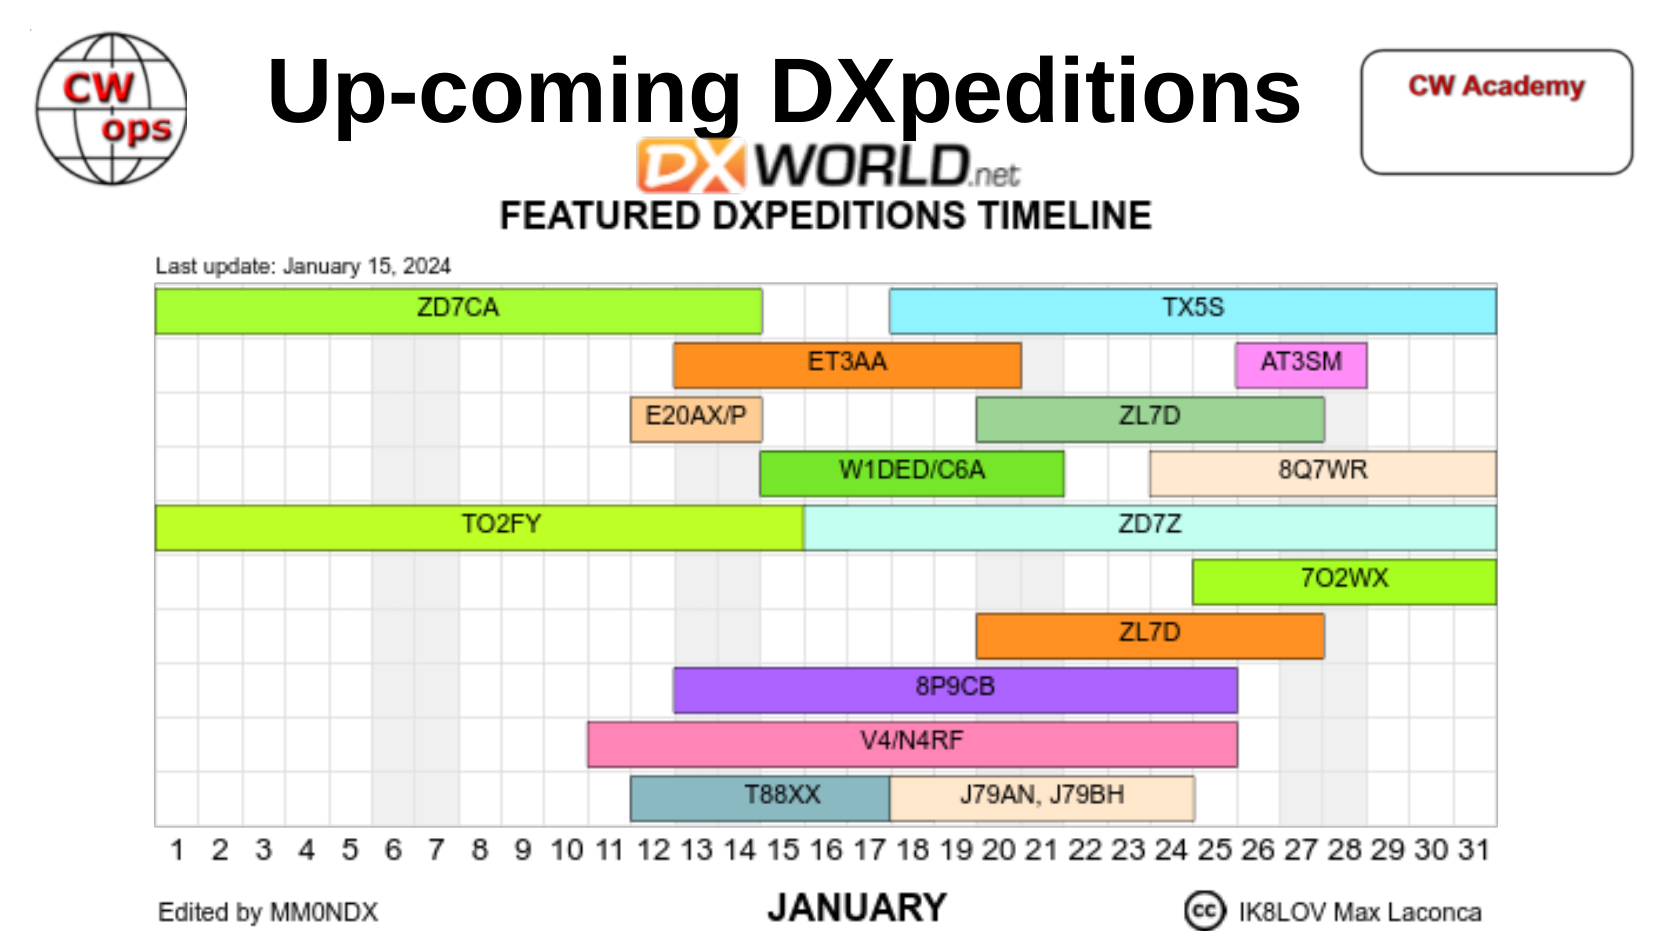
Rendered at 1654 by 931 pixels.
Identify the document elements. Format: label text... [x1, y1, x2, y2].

title Up-coming DXpeditions [41, 13, 1531, 169]
picture [30, 29, 1640, 931]
